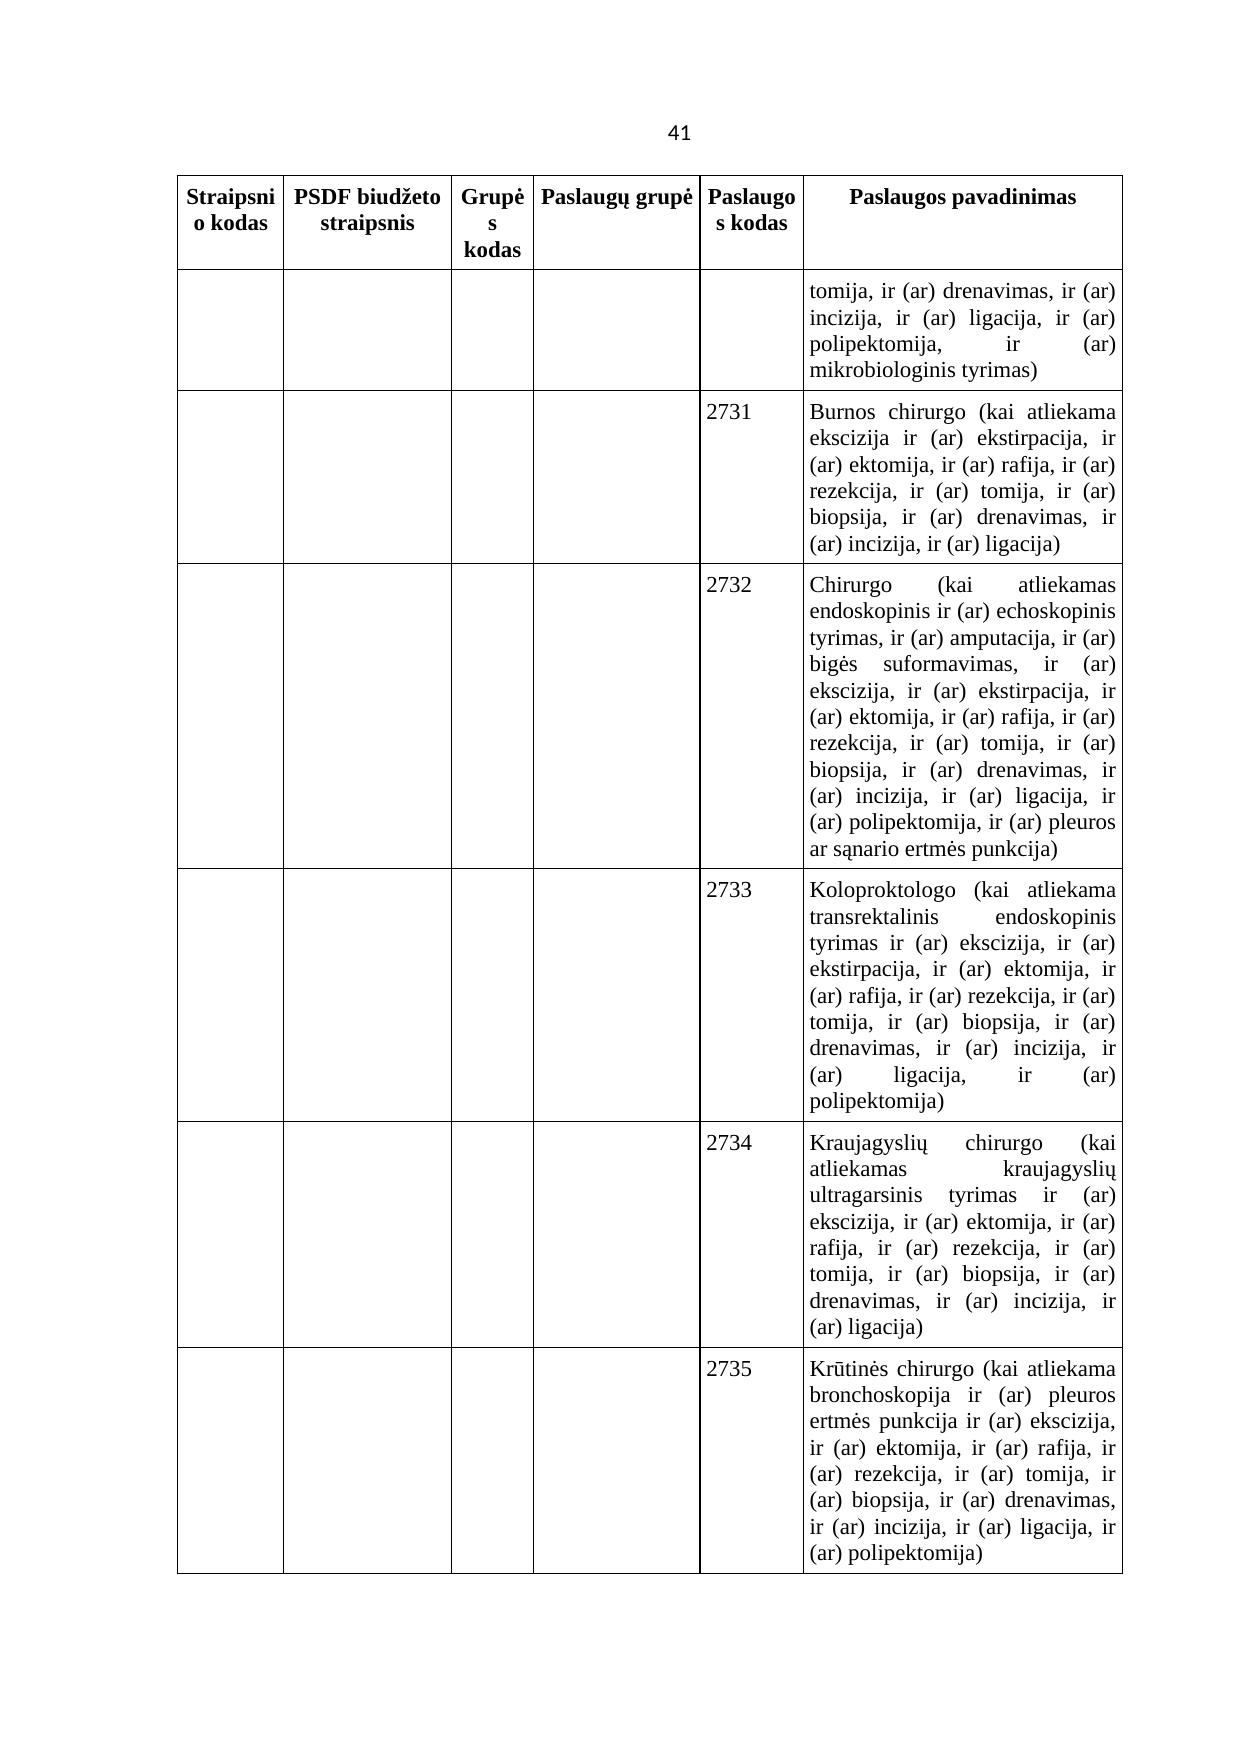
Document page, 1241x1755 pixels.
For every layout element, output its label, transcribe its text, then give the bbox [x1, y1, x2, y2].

table_cell [284, 1348, 451, 1573]
table_header Grupės kodas [452, 176, 533, 269]
table_cell [701, 270, 803, 390]
table_header Paslaugų grupė [534, 176, 699, 269]
table_cell [452, 869, 533, 1121]
table_cell Koloproktologo (kai atliekama transrektalinis endoskopinis tyrimas ir (ar) ekscizija, ir (ar) ekstirpacija, ir (ar) ektomija, ir (ar) rafija, ir (ar) rezekcija, ir (ar) tomija, ir (ar) biopsija, ir (ar) drenavimas, ir (ar) incizija, ir (ar) ligacija, ir (ar) polipektomija) [804, 869, 1122, 1121]
table_cell [178, 270, 283, 390]
table_cell [178, 1348, 283, 1573]
table_cell 2734 [701, 1122, 803, 1347]
table_cell [452, 391, 533, 563]
table_cell 2735 [701, 1348, 803, 1573]
table_cell Krūtinės chirurgo (kai atliekama bronchoskopija ir (ar) pleuros ertmės punkcija ir (ar) ekscizija, ir (ar) ektomija, ir (ar) rafija, ir (ar) rezekcija, ir (ar) tomija, ir (ar) biopsija, ir (ar) drenavimas, ir (ar) incizija, ir (ar) ligacija, ir (ar) polipektomija) [804, 1348, 1122, 1573]
table_cell Chirurgo (kai atliekamas endoskopinis ir (ar) echoskopinis tyrimas, ir (ar) amputacija, ir (ar) bigės suformavimas, ir (ar) ekscizija, ir (ar) ekstirpacija, ir (ar) ektomija, ir (ar) rafija, ir (ar) rezekcija, ir (ar) tomija, ir (ar) biopsija, ir (ar) drenavimas, ir (ar) incizija, ir (ar) ligacija, ir (ar) polipektomija, ir (ar) pleuros ar sąnario ertmės punkcija) [804, 564, 1122, 868]
table_cell [284, 1122, 451, 1347]
table_cell [534, 1122, 699, 1347]
table_cell [284, 270, 451, 390]
table_cell [534, 869, 699, 1121]
table_cell tomija, ir (ar) drenavimas, ir (ar) incizija, ir (ar) ligacija, ir (ar) polipektomija, ir (ar) mikrobiologinis tyrimas) [804, 270, 1122, 390]
table_cell [178, 564, 283, 868]
table_cell [534, 564, 699, 868]
table_cell [178, 869, 283, 1121]
table_cell [178, 391, 283, 563]
table_cell [452, 270, 533, 390]
table_header PSDF biudžeto straipsnis [284, 176, 451, 269]
table_cell 2733 [701, 869, 803, 1121]
table_cell [534, 270, 699, 390]
table_cell [534, 391, 699, 563]
table_header Paslaugos kodas [701, 176, 803, 269]
table_cell [284, 869, 451, 1121]
table_cell [452, 564, 533, 868]
table_cell [452, 1122, 533, 1347]
table_cell 2732 [701, 564, 803, 868]
table_cell Burnos chirurgo (kai atliekama ekscizija ir (ar) ekstirpacija, ir (ar) ektomija, ir (ar) rafija, ir (ar) rezekcija, ir (ar) tomija, ir (ar) biopsija, ir (ar) drenavimas, ir (ar) incizija, ir (ar) ligacija) [804, 391, 1122, 563]
table_header Straipsnio kodas [178, 176, 283, 269]
table_cell [534, 1348, 699, 1573]
table_cell [178, 1122, 283, 1347]
table_cell 2731 [701, 391, 803, 563]
table_cell [452, 1348, 533, 1573]
table_cell [284, 564, 451, 868]
table_cell Kraujagyslių chirurgo (kai atliekamas kraujagyslių ultragarsinis tyrimas ir (ar) ekscizija, ir (ar) ektomija, ir (ar) rafija, ir (ar) rezekcija, ir (ar) tomija, ir (ar) biopsija, ir (ar) drenavimas, ir (ar) incizija, ir (ar) ligacija) [804, 1122, 1122, 1347]
table_header Paslaugos pavadinimas [804, 176, 1122, 269]
table_cell [284, 391, 451, 563]
